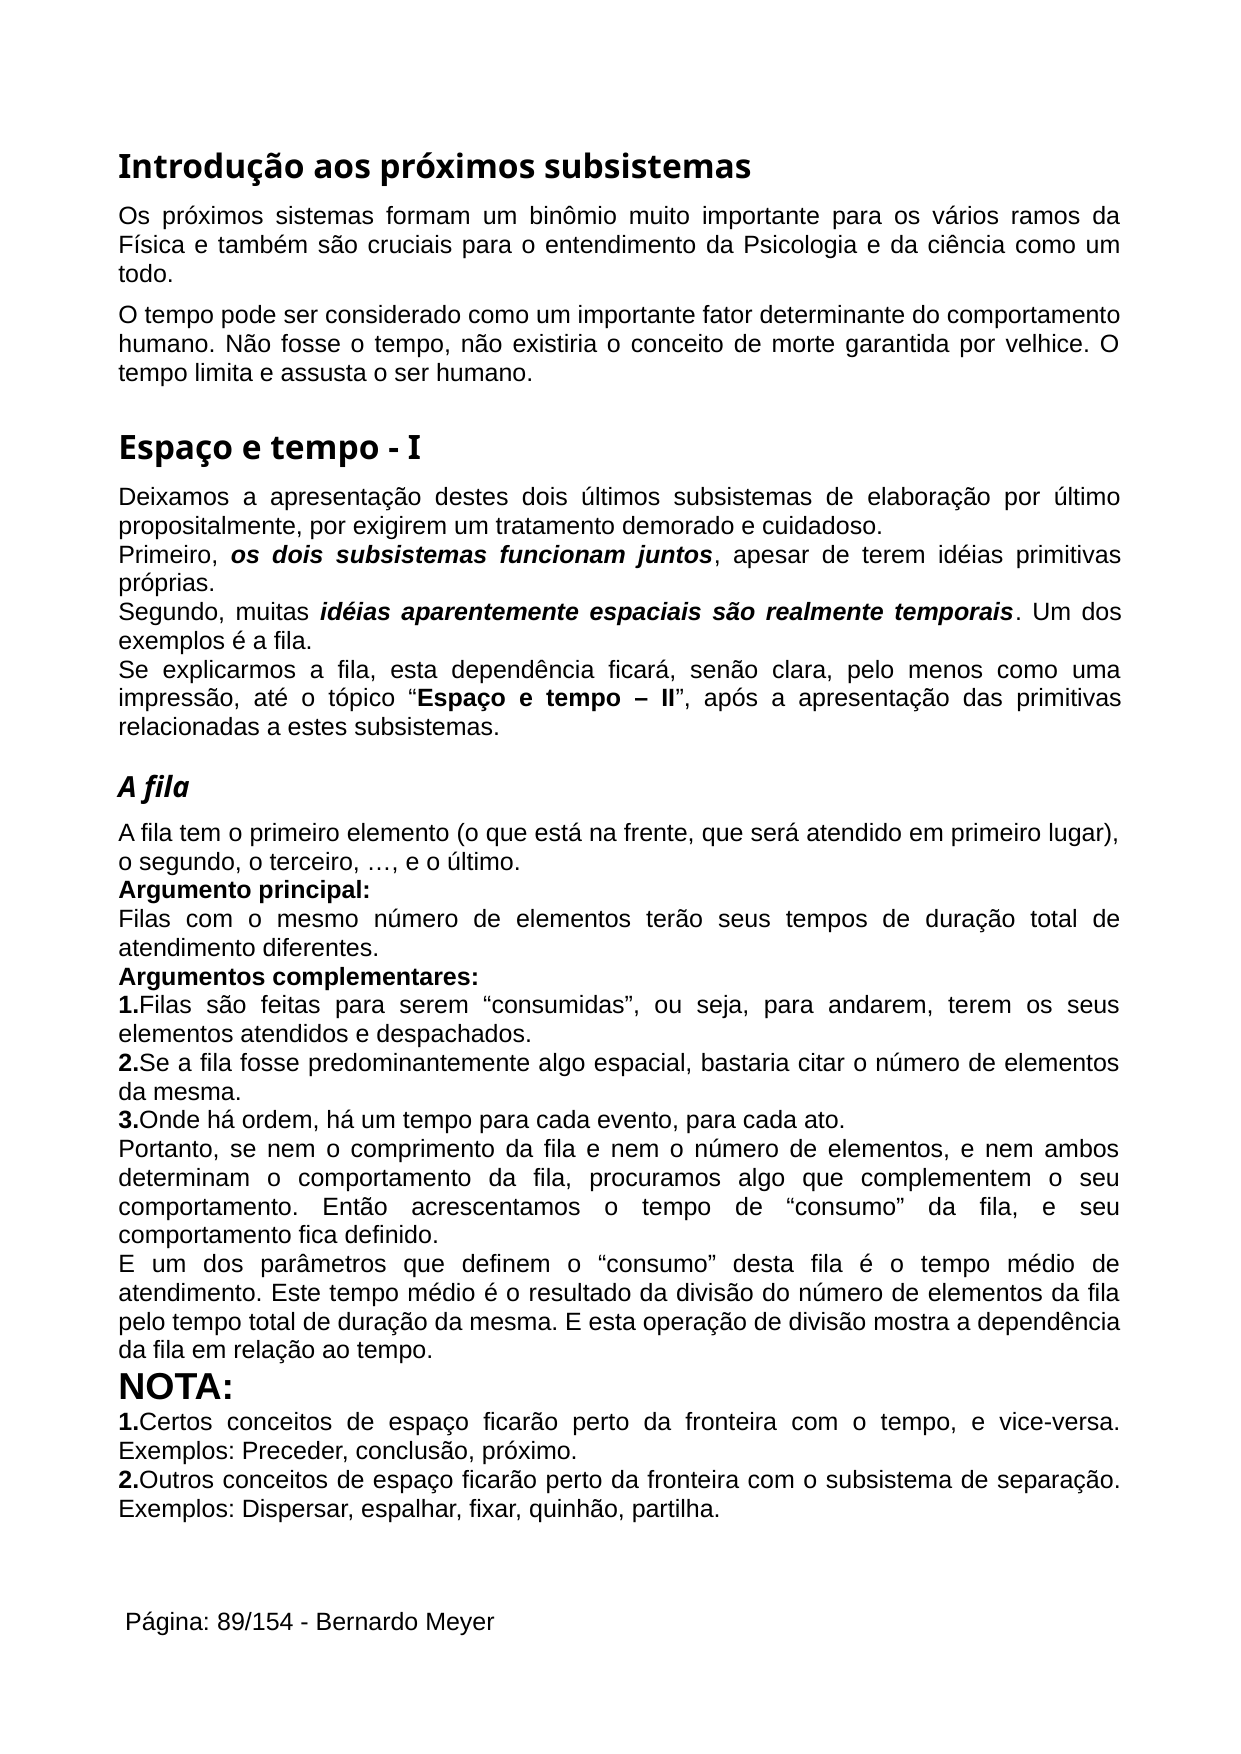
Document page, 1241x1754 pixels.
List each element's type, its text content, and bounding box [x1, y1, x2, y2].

text O tempo pode ser considerado como um importante fator determinante do comportamento humano. Não fosse o tempo, não existiria o conceito de morte garantida por velhice. O tempo limita e assusta o ser humano. [118, 300, 1122, 386]
text Filas com o mesmo número de elementos terão seus tempos de duração total de atendimento diferentes. [118, 904, 1122, 962]
text Portanto, se nem o comprimento da fila e nem o número de elementos, e nem ambos determinam o comportamento da fila, procuramos algo que complementem o seu comportamento. Então acrescentamos o tempo de “consumo” da fila, e seu comportamento fica definido. [118, 1134, 1122, 1249]
text E um dos parâmetros que definem o “consumo” desta fila é o tempo médio de atendimento. Este tempo médio é o resultado da divisão do número de elementos da fila pelo tempo total de duração da mesma. E esta operação de divisão mostra a dependência da fila em relação ao tempo. [118, 1249, 1122, 1364]
text Deixamos a apresentação destes dois últimos subsistemas de elaboração por último propositalmente, por exigirem um tratamento demorado e cuidadoso. [118, 482, 1122, 539]
text Argumento principal: [118, 876, 1122, 904]
subtitle A fila [118, 766, 1122, 806]
text Segundo, muitas idéias aparentemente espaciais são realmente temporais. Um dos exemplos é a fila. [118, 597, 1122, 654]
subtitle Introdução aos próximos subsistemas [118, 143, 1122, 189]
list Outros conceitos de espaço ficarão perto da fronteira com o subsistema de separação. Exemplos: Dispersar, espalhar, fixar, quinhão, partilha. [118, 1465, 1122, 1522]
text Os próximos sistemas formam um binômio muito importante para os vários ramos da Física e também são cruciais para o entendimento da Psicologia e da ciência como um todo. [118, 201, 1122, 288]
list Certos conceitos de espaço ficarão perto da fronteira com o tempo, e vice-versa. Exemplos: Preceder, conclusão, próximo. [118, 1407, 1122, 1465]
subtitle Espaço e tempo - I [118, 424, 1122, 469]
list Filas são feitas para serem “consumidas”, ou seja, para andarem, terem os seus elementos atendidos e despachados. [118, 991, 1122, 1048]
text A fila tem o primeiro elemento (o que está na frente, que será atendido em primeiro lugar), o segundo, o terceiro, …, e o último. [118, 818, 1122, 876]
text Se explicarmos a fila, esta dependência ficará, senão clara, pelo menos como uma impressão, até o tópico “Espaço e tempo – II”, após a apresentação das primitivas relacionadas a estes subsistemas. [118, 654, 1122, 741]
list Se a fila fosse predominantemente algo espacial, bastaria citar o número de elementos da mesma. [118, 1048, 1122, 1106]
list Onde há ordem, há um tempo para cada evento, para cada ato. [118, 1106, 1122, 1134]
text Primeiro, os dois subsistemas funcionam juntos, apesar de terem idéias primitivas próprias. [118, 539, 1122, 597]
text NOTA: [118, 1364, 1122, 1407]
text Argumentos complementares: [118, 962, 1122, 991]
